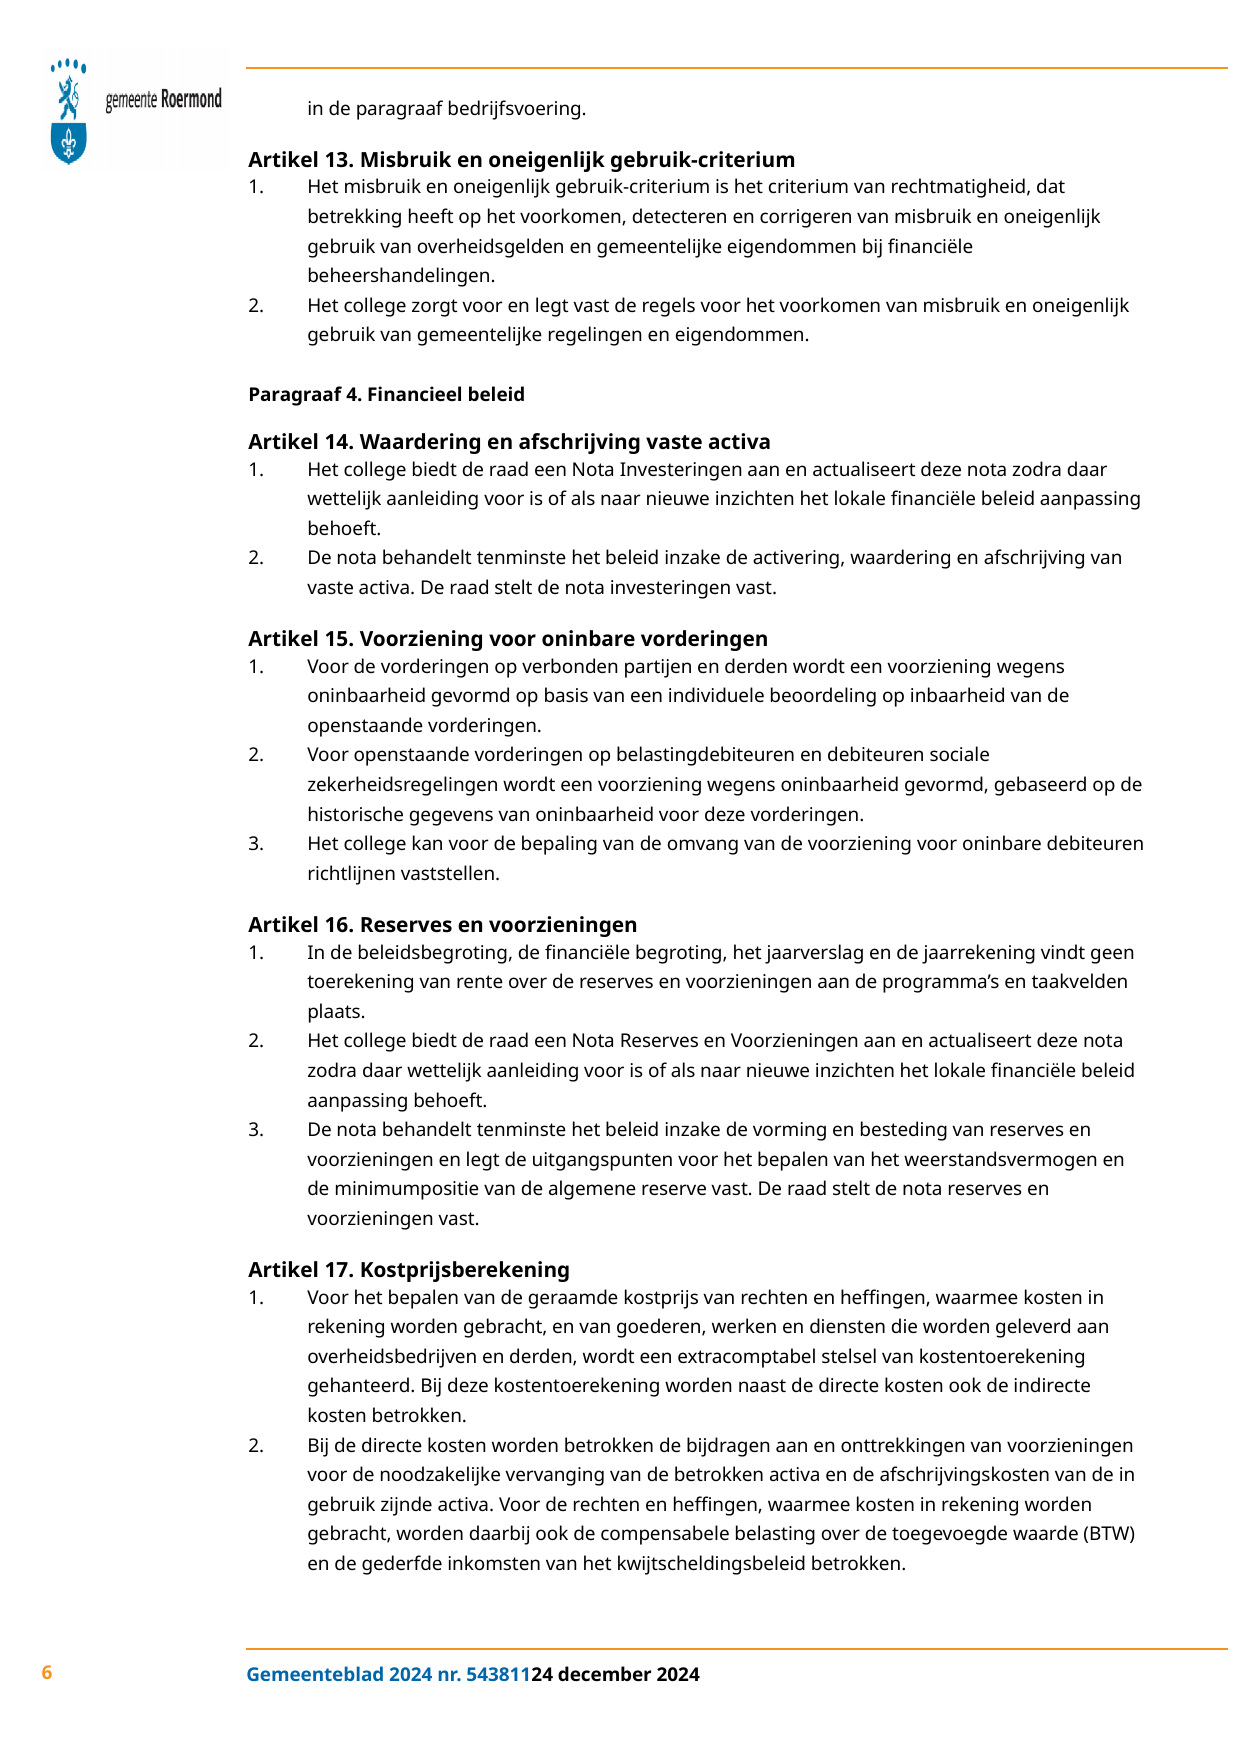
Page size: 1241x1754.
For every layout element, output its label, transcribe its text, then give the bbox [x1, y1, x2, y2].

text Artikel 16. Reserves en voorzieningen [248, 910, 1152, 939]
list Het misbruik en oneigenlijk gebruik-criterium is het criterium van rechtmatigheid, dat betrekking heeft op het voorkomen, detecteren en corrigeren van misbruik en oneigenlijk gebruik van overheidsgelden en gemeentelijke eigendommen bij financiële beheershandelingen. [248, 174, 1152, 288]
list Het college biedt de raad een Nota Reserves en Voorzieningen aan en actualiseert deze nota zodra daar wettelijk aanleiding voor is of als naar nieuwe inzichten het lokale financiële beleid aanpassing behoeft. [248, 1028, 1152, 1112]
list Voor openstaande vorderingen op belastingdebiteuren en debiteuren sociale zekerheidsregelingen wordt een voorziening wegens oninbaarheid gevormd, gebaseerd op de historische gegevens van oninbaarheid voor deze vorderingen. [248, 742, 1152, 827]
list In de beleidsbegroting, de financiële begroting, het jaarverslag en de jaarrekening vindt geen toerekening van rente over de reserves en voorzieningen aan de programma’s en taakvelden plaats. [248, 939, 1152, 1024]
text Artikel 13. Misbruik en oneigenlijk gebruik-criterium [248, 145, 1152, 174]
list De nota behandelt tenminste het beleid inzake de activering, waardering en afschrijving van vaste activa. De raad stelt de nota investeringen vast. [248, 544, 1152, 600]
list Bij de directe kosten worden betrokken de bijdragen aan en onttrekkingen van voorzieningen voor de noodzakelijke vervanging van de betrokken activa en de afschrijvingskosten van de in gebruik zijnde activa. Voor de rechten en heffingen, waarmee kosten in rekening worden gebracht, worden daarbij ook de compensabele belasting over de toegevoegde waarde (BTW) en de gederfde inkomsten van het kwijtscheldingsbeleid betrokken. [248, 1432, 1152, 1576]
text Paragraaf 4. Financieel beleid [248, 381, 1152, 406]
text Artikel 15. Voorziening voor oninbare vorderingen [248, 624, 1152, 653]
list Het college biedt de raad een Nota Investeringen aan en actualiseert deze nota zodra daar wettelijk aanleiding voor is of als naar nieuwe inzichten het lokale financiële beleid aanpassing behoeft. [248, 456, 1152, 541]
list Voor het bepalen van de geraamde kostprijs van rechten en heffingen, waarmee kosten in rekening worden gebracht, en van goederen, werken en diensten die worden geleverd aan overheidsbedrijven en derden, wordt een extracomptabel stelsel van kostentoerekening gehanteerd. Bij deze kostentoerekening worden naast de directe kosten ook de indirecte kosten betrokken. [248, 1284, 1152, 1428]
list Voor de vorderingen op verbonden partijen en derden wordt een voorziening wegens oninbaarheid gevormd op basis van een individuele beoordeling op inbaarheid van de openstaande vorderingen. [248, 653, 1152, 738]
list Het college zorgt voor en legt vast de regels voor het voorkomen van misbruik en oneigenlijk gebruik van gemeentelijke regelingen en eigendommen. [248, 292, 1152, 347]
text Artikel 17. Kostprijsberekening [248, 1256, 1152, 1284]
list in de paragraaf bedrijfsvoering. [248, 95, 1152, 121]
picture [41, 47, 231, 172]
list De nota behandelt tenminste het beleid inzake de vorming en besteding van reserves en voorzieningen en legt de uitgangspunten voor het bepalen van het weerstandsvermogen en de minimumpositie van de algemene reserve vast. De raad stelt de nota reserves en voorzieningen vast. [248, 1116, 1152, 1231]
list Het college kan voor de bepaling van de omvang van de voorziening voor oninbare debiteuren richtlijnen vaststellen. [248, 830, 1152, 886]
text Artikel 14. Waardering en afschrijving vaste activa [248, 427, 1152, 456]
